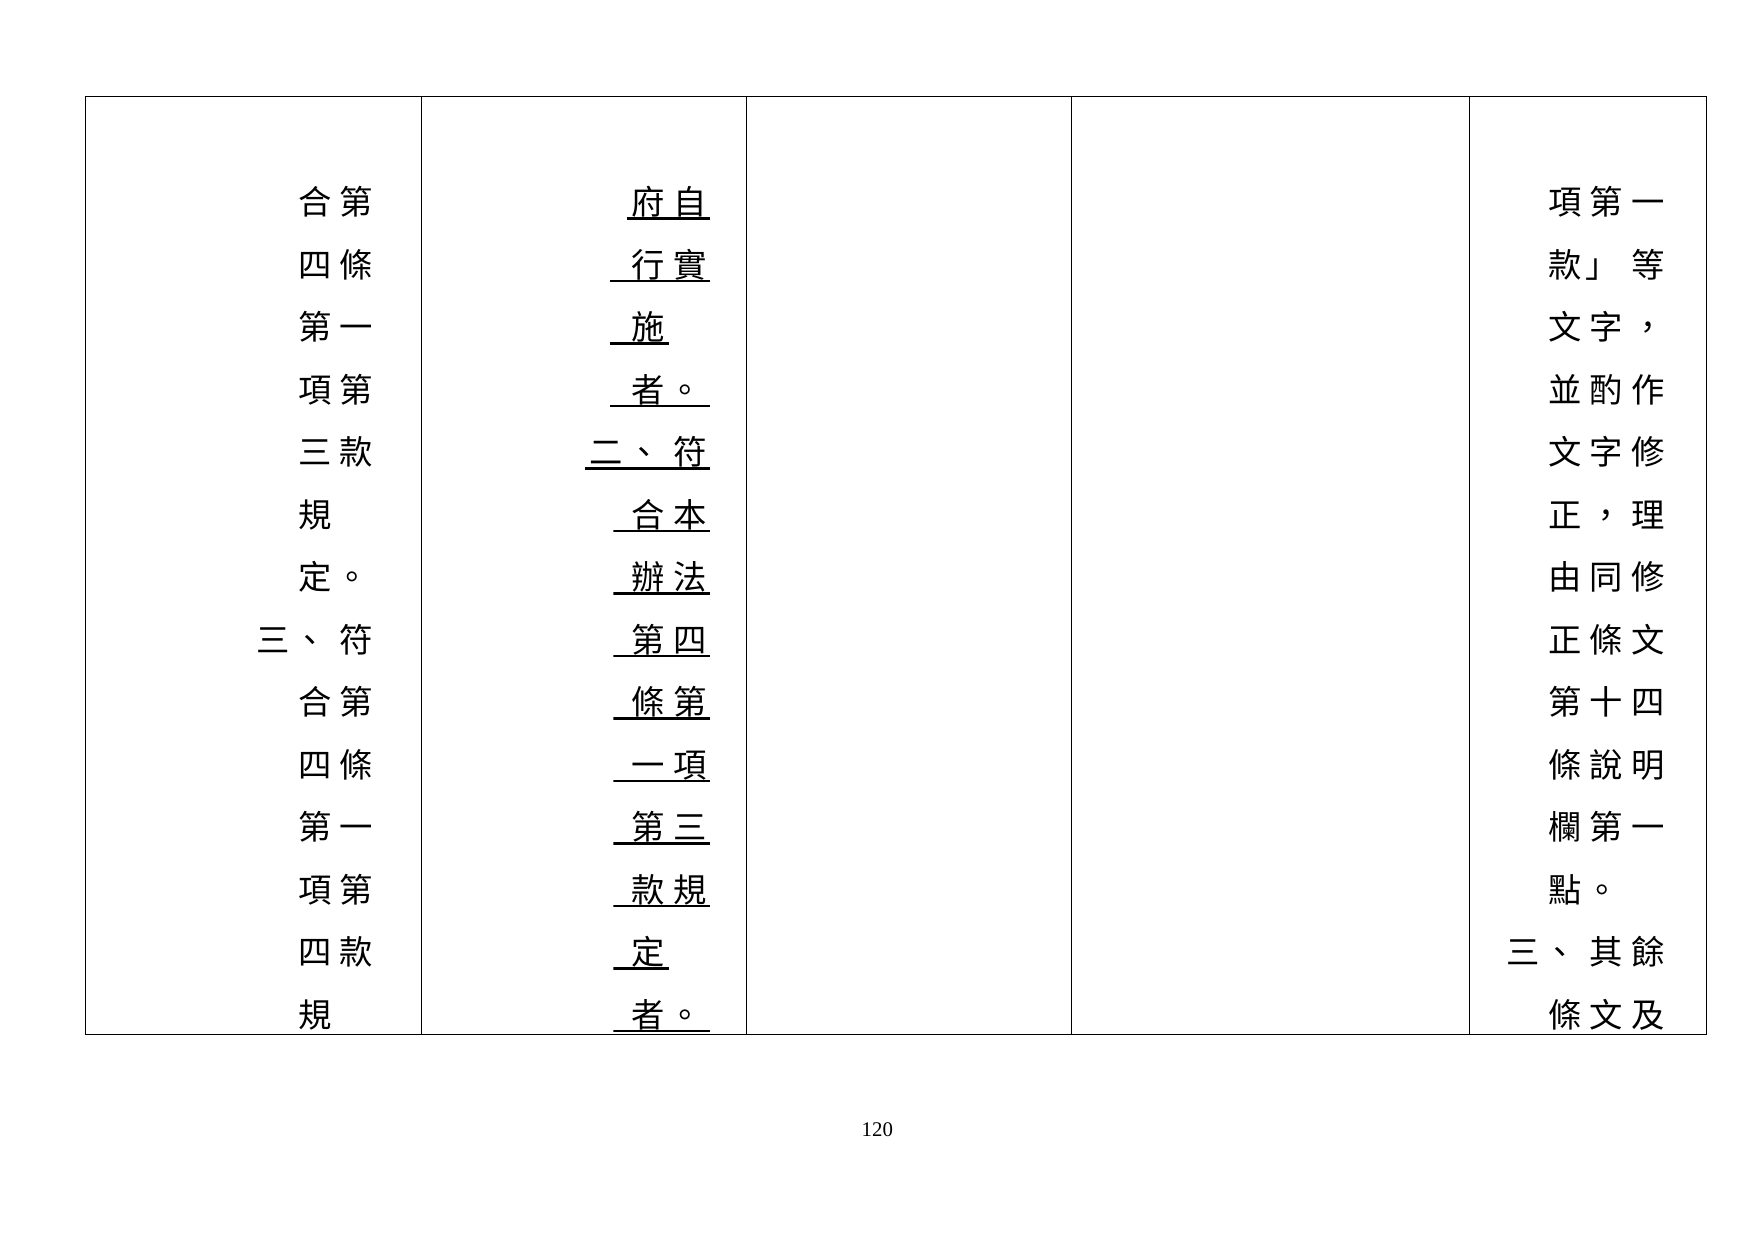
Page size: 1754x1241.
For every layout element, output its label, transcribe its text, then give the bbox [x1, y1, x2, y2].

table_cell [1072, 97, 1469, 1033]
table_cell 項第一款」等文字，並酌作文字修正，理由同修正條文第十四條說明欄第一點。 三、其餘條文及 [1470, 97, 1706, 1033]
table_cell 府自行實施者。 二、符合本辦法第四條第一項第三款規定者。 [422, 97, 746, 1033]
table_cell [747, 97, 1071, 1033]
table_cell 合第四條第一項第三款規定。 三、符合第四條第一項第四款規 [86, 97, 421, 1033]
